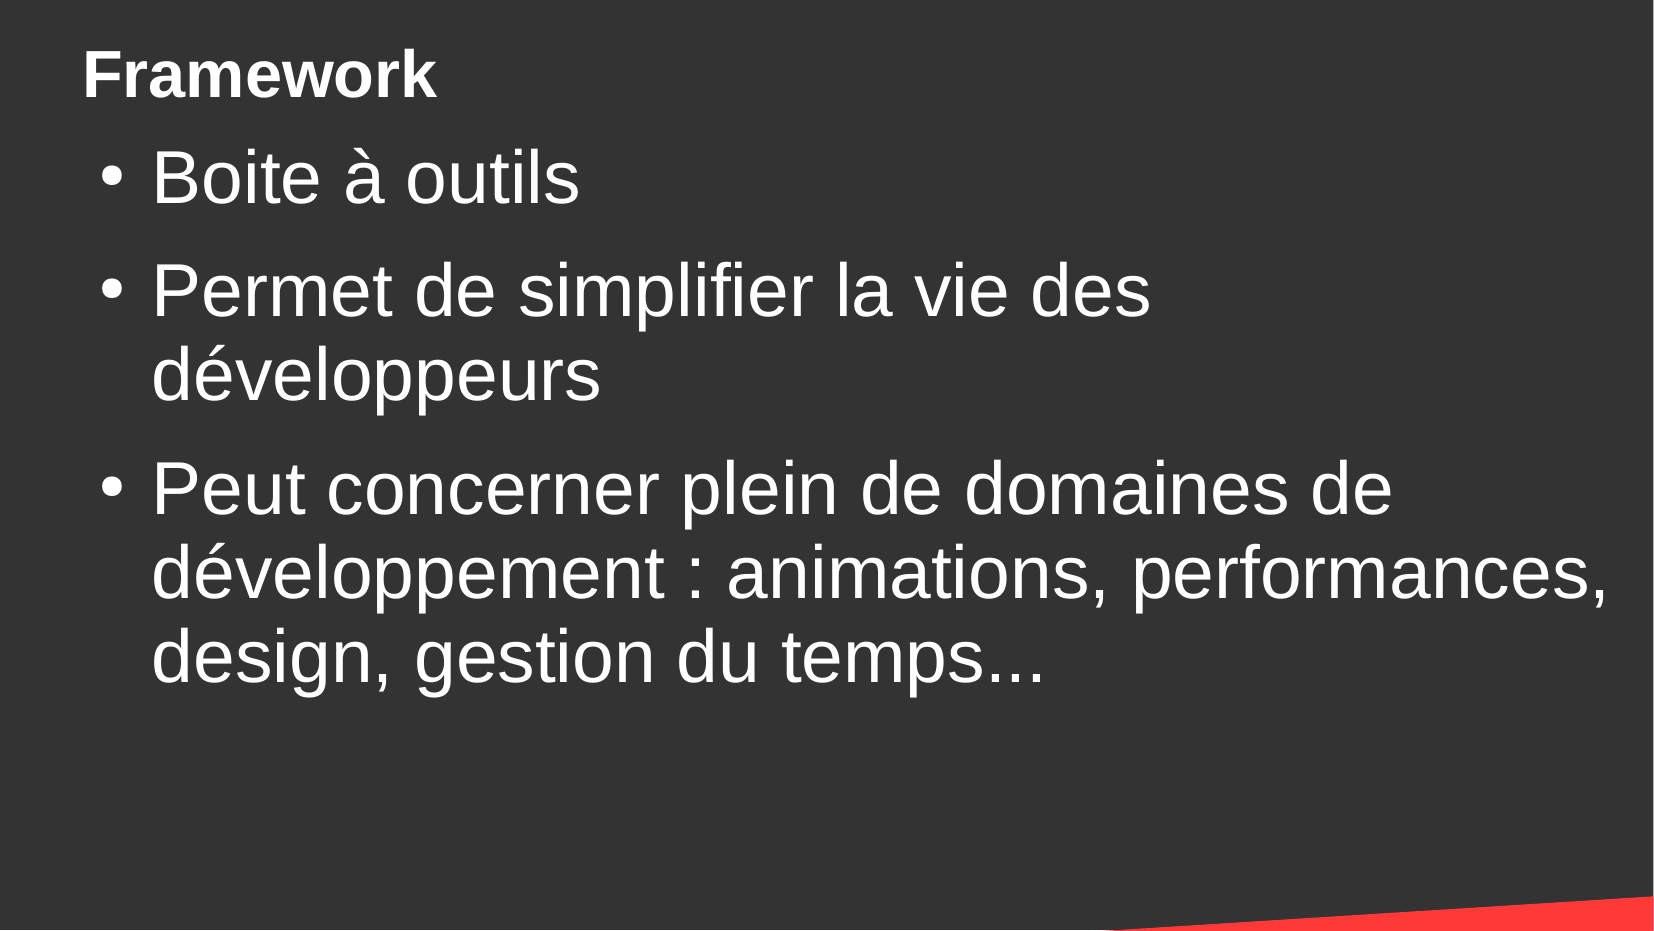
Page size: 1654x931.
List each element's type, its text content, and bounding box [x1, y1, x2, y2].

text_box [1101, 896, 1654, 931]
title Framework [82, 37, 1571, 114]
list Boite à outils Permet de simplifier la vie des développeurs Peut concerner plein de domaines de développement : animations, performances, design, gestion du temps... [80, 135, 1620, 827]
